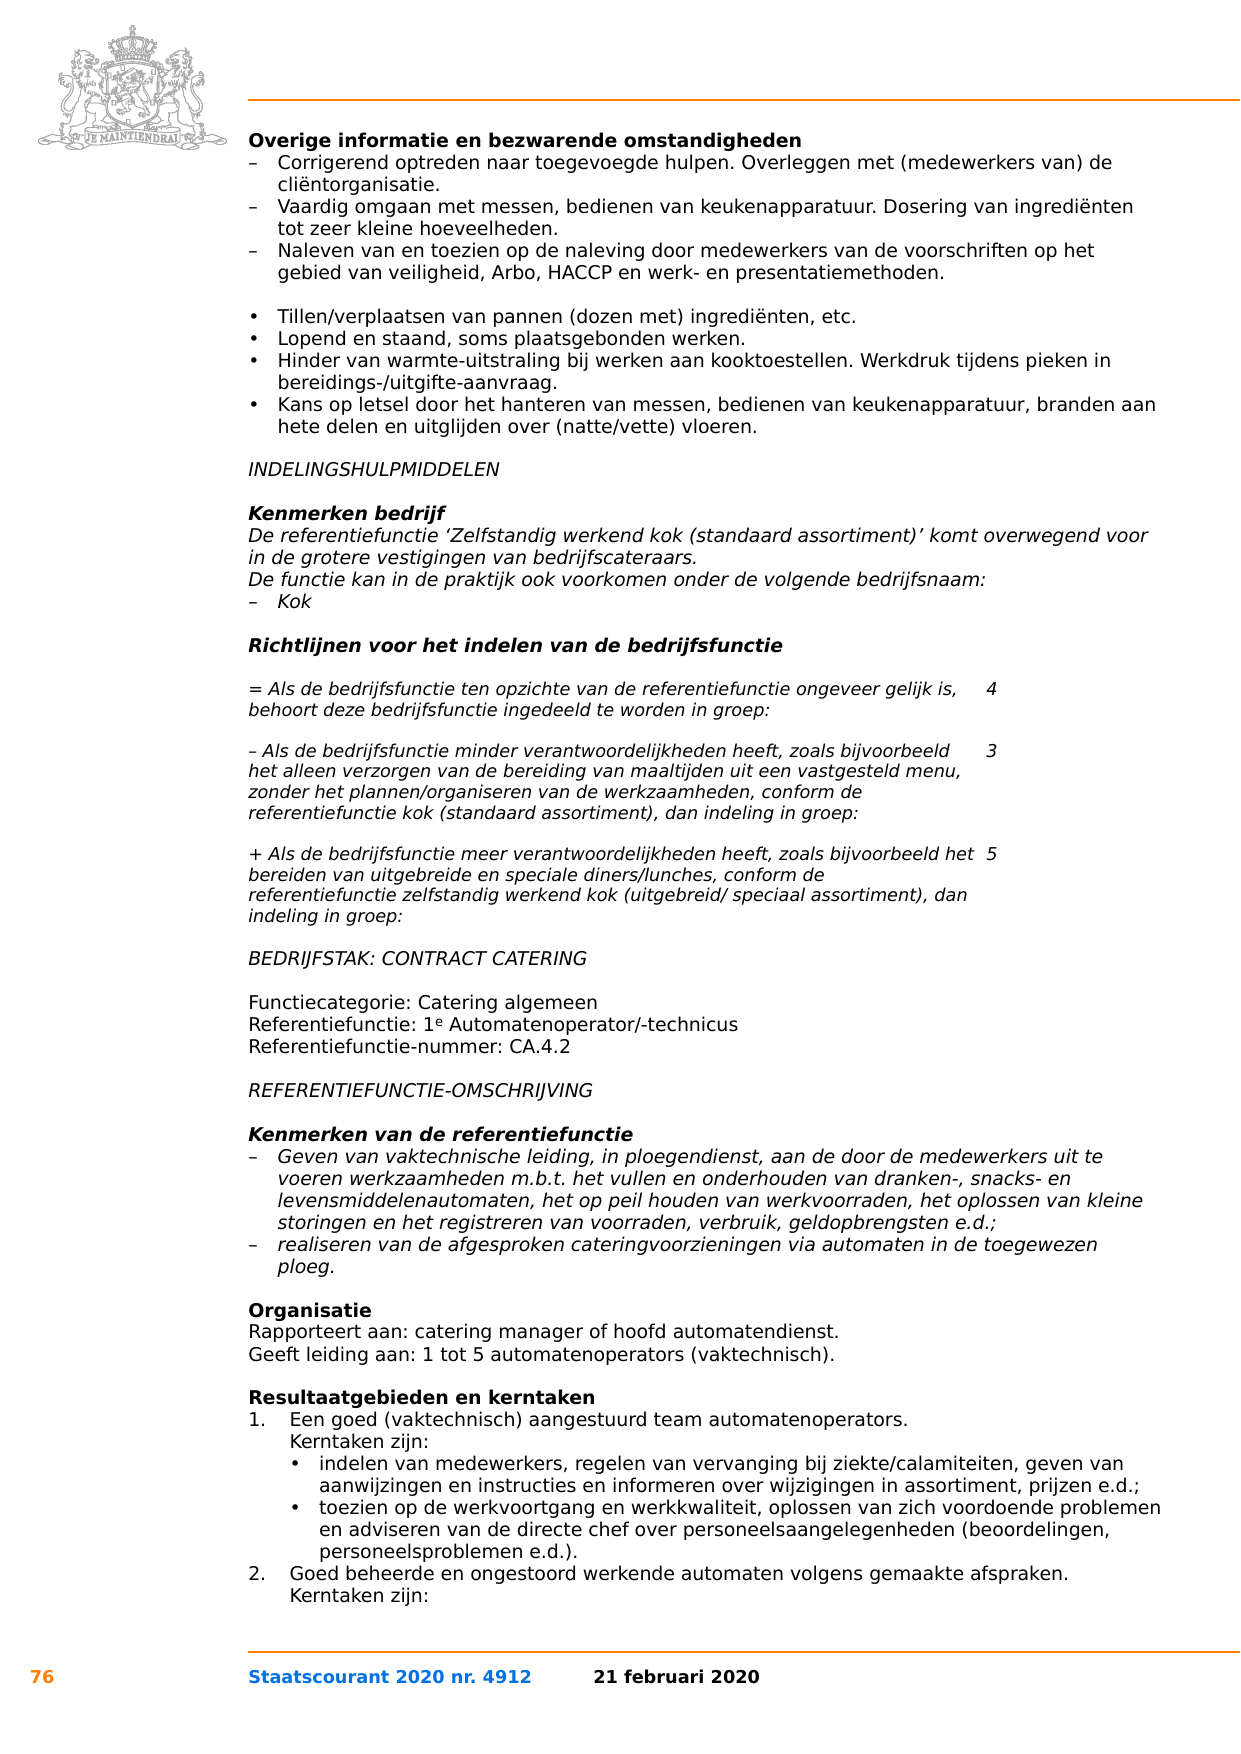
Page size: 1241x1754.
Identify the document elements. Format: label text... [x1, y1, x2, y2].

text • Hinder van warmte-uitstraling bij werken aan kooktoestellen. Werkdruk tijdens pieken in bereidings-/uitgifte-aanvraag. [248, 349, 1163, 393]
text • Tillen/verplaatsen van pannen (dozen met) ingrediënten, etc. [248, 306, 1163, 328]
table_cell [980, 720, 1163, 741]
text Functiecategorie: Catering algemeen [248, 992, 1163, 1014]
text Kerntaken zijn: [289, 1431, 1163, 1453]
text Kenmerken van de referentiefunctie [248, 1124, 1163, 1146]
subtitle BEDRIJFSTAK: CONTRACT CATERING [248, 948, 1163, 970]
text • Lopend en staand, soms plaatsgebonden werken. [248, 328, 1163, 349]
text Resultaatgebieden en kerntaken [248, 1387, 1163, 1409]
text – realiseren van de afgesproken cateringvoorzieningen via automaten in de toegewezen ploeg. [248, 1234, 1163, 1278]
table_cell – Als de bedrijfsfunctie minder verantwoordelijkheden heeft, zoals bijvoorbeeld het alleen verzorgen van de bereiding van maaltijden uit een vastgesteld menu, zonder het plannen/organiseren van de werkzaamheden, conform de referentiefunctie kok (standaard assortiment), dan indeling in groep: [248, 741, 980, 823]
text Referentiefunctie-nummer: CA.4.2 [248, 1036, 1163, 1058]
text Overige informatie en bezwarende omstandigheden [248, 130, 1163, 152]
table_header = Als de bedrijfsfunctie ten opzichte van de referentiefunctie ongeveer gelijk is, behoort deze bedrijfsfunctie ingedeeld te worden in groep: [248, 679, 980, 720]
text 1. Een goed (vaktechnisch) aangestuurd team automatenoperators. [248, 1409, 1163, 1431]
text – Naleven van en toezien op de naleving door medewerkers van de voorschriften op het gebied van veiligheid, Arbo, HACCP en werk- en presentatiemethoden. [248, 240, 1163, 284]
text • toezien op de werkvoortgang en werkkwaliteit, oplossen van zich voordoende problemen en adviseren van de directe chef over personeelsaangelegenheden (beoordelingen, personeelsproblemen e.d.). [289, 1497, 1163, 1563]
text Kenmerken bedrijf [248, 503, 1163, 525]
text Referentiefunctie: 1e Automatenoperator/-technicus [248, 1014, 1163, 1036]
text – Corrigerend optreden naar toegevoegde hulpen. Overleggen met (medewerkers van) de cliëntorganisatie. [248, 152, 1163, 196]
text Kerntaken zijn: [289, 1585, 1163, 1607]
text • Kans op letsel door het hanteren van messen, bedienen van keukenapparatuur, branden aan hete delen en uitglijden over (natte/vette) vloeren. [248, 393, 1163, 437]
subtitle REFERENTIEFUNCTIE-OMSCHRIJVING [248, 1080, 1163, 1102]
text Organisatie [248, 1299, 1163, 1321]
text 2. Goed beheerde en ongestoord werkende automaten volgens gemaakte afspraken. [248, 1563, 1163, 1585]
table_cell [248, 720, 980, 741]
text De functie kan in de praktijk ook voorkomen onder de volgende bedrijfsnaam: [248, 569, 1163, 591]
table_cell [248, 823, 980, 844]
table_cell 5 [980, 844, 1163, 926]
table_cell [980, 823, 1163, 844]
table_cell 3 [980, 741, 1163, 823]
text Geeft leiding aan: 1 tot 5 automatenoperators (vaktechnisch). [248, 1343, 1163, 1365]
text – Geven van vaktechnische leiding, in ploegendienst, aan de door de medewerkers uit te voeren werkzaamheden m.b.t. het vullen en onderhouden van dranken-, snacks- en levensmiddelenautomaten, het op peil houden van werkvoorraden, het oplossen van kleine storingen en het registreren van voorraden, verbruik, geldopbrengsten e.d.; [248, 1146, 1163, 1234]
text De referentiefunctie ‘Zelfstandig werkend kok (standaard assortiment)’ komt overwegend voor in de grotere vestigingen van bedrijfscateraars. [248, 525, 1163, 569]
table_cell + Als de bedrijfsfunctie meer verantwoordelijkheden heeft, zoals bijvoorbeeld het bereiden van uitgebreide en speciale diners/lunches, conform de referentiefunctie zelfstandig werkend kok (uitgebreid/ speciaal assortiment), dan indeling in groep: [248, 844, 980, 926]
text Richtlijnen voor het indelen van de bedrijfsfunctie [248, 635, 1163, 657]
text Rapporteert aan: catering manager of hoofd automatendienst. [248, 1321, 1163, 1343]
text • indelen van medewerkers, regelen van vervanging bij ziekte/calamiteiten, geven van aanwijzingen en instructies en informeren over wijzigingen in assortiment, prijzen e.d.; [289, 1453, 1163, 1497]
table_header 4 [980, 679, 1163, 720]
text – Kok [248, 591, 1163, 613]
text – Vaardig omgaan met messen, bedienen van keukenapparatuur. Dosering van ingrediënten tot zeer kleine hoeveelheden. [248, 196, 1163, 240]
picture [38, 25, 227, 150]
subtitle INDELINGSHULPMIDDELEN [248, 459, 1163, 481]
